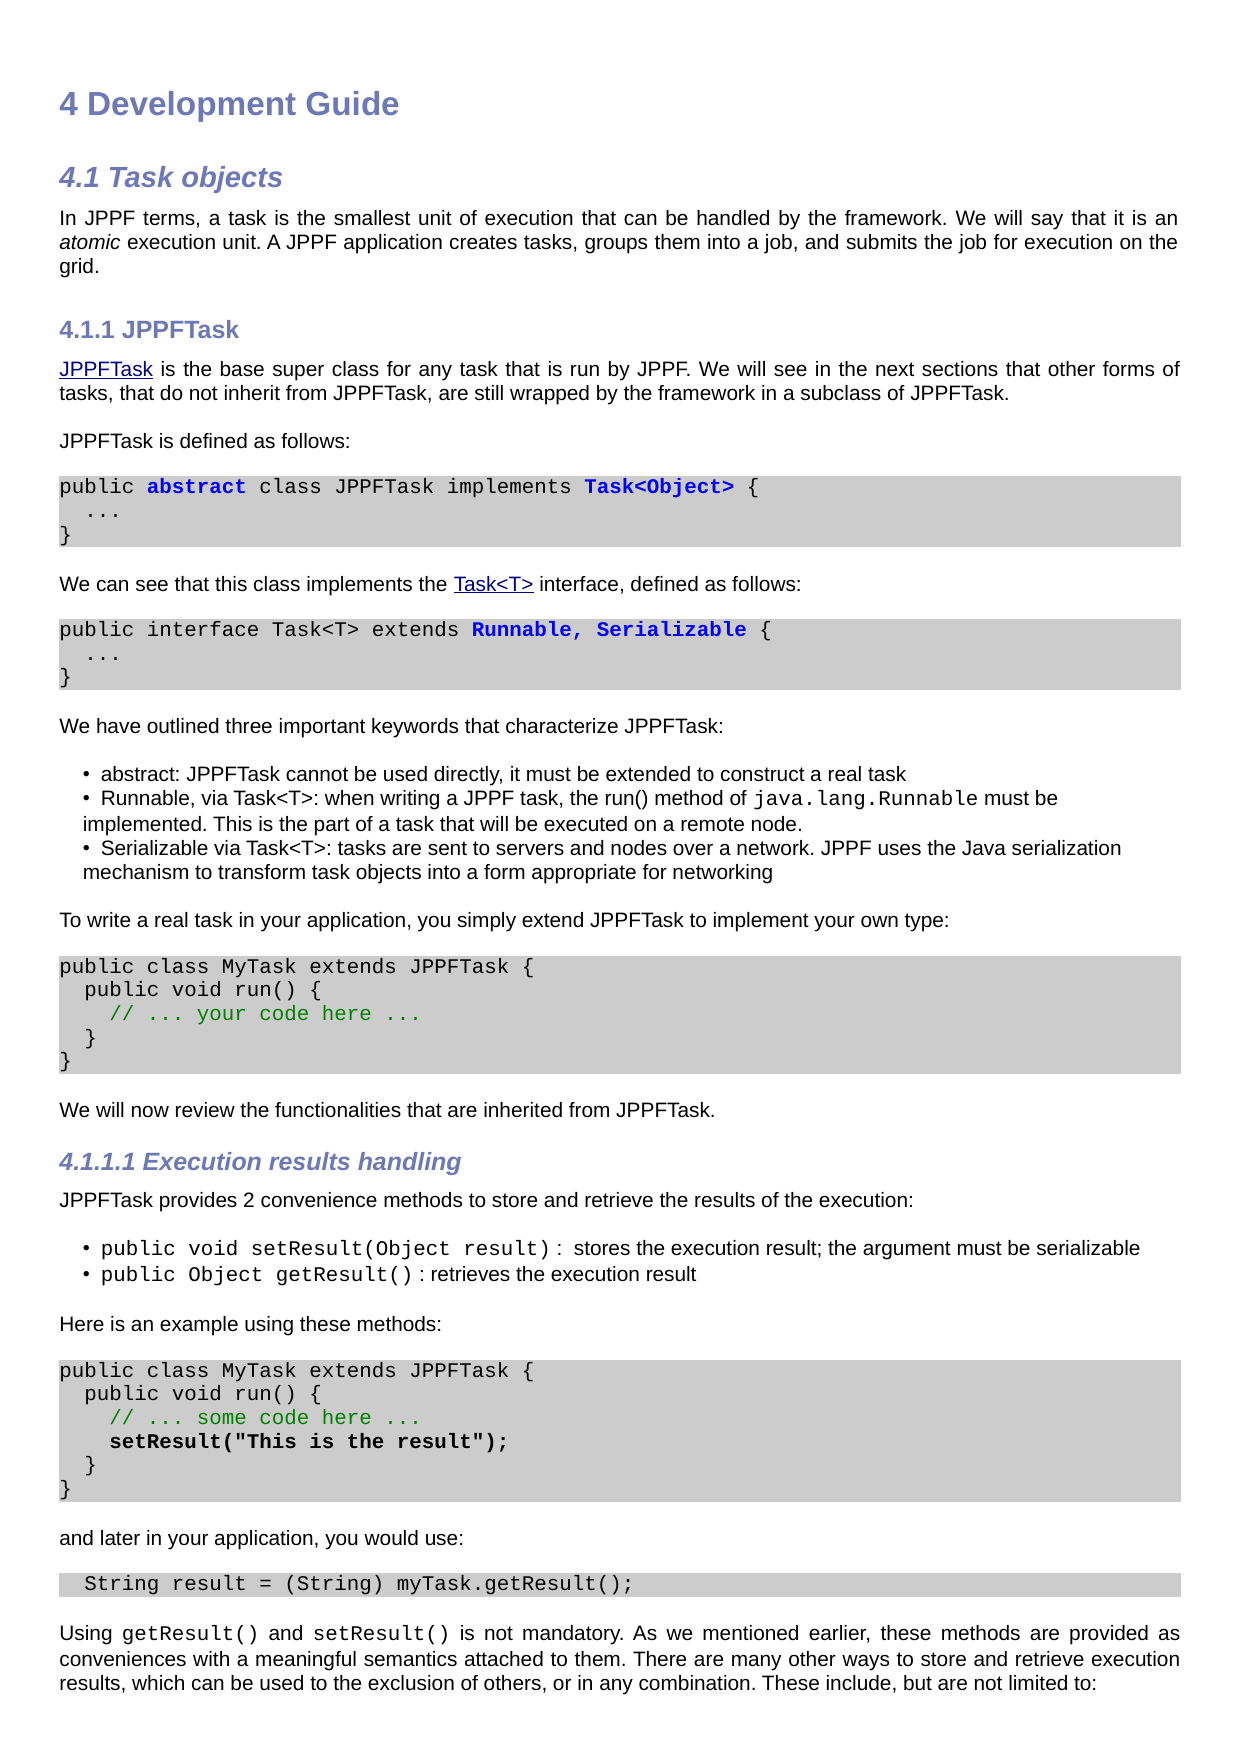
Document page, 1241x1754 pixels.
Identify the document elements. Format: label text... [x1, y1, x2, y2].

list public void setResult(Object result) : stores the execution result; the argument must be serializable [83, 1236, 1181, 1262]
text } [59, 524, 1181, 547]
list abstract: JPPFTask cannot be used directly, it must be extended to construct a real task [83, 762, 1181, 786]
list public Object getResult() : retrieves the execution result [83, 1262, 1181, 1288]
text } [59, 1478, 1181, 1502]
text setResult("This is the result"); [59, 1431, 1181, 1454]
subtitle Execution results handling [59, 1147, 1181, 1176]
text } [59, 1050, 1181, 1074]
text and later in your application, you would use: [59, 1526, 1181, 1549]
subtitle JPPFTask [59, 315, 1181, 344]
text JPPFTask is defined as follows: [59, 428, 1181, 452]
list Serializable via Task<T>: tasks are sent to servers and nodes over a network. JPPF uses the Java serialization mechanism to transform task objects into a form appropriate for networking [83, 836, 1181, 884]
subtitle Development Guide [59, 84, 1181, 122]
text In JPPF terms, a task is the smallest unit of execution that can be handled by the framework. We will say that it is an atomic execution unit. A JPPF application creates tasks, groups them into a job, and submits the job for execution on the grid. [59, 206, 1181, 278]
text } [59, 1454, 1181, 1478]
text We will now review the functionalities that are inherited from JPPFTask. [59, 1098, 1181, 1122]
text ... [59, 643, 1181, 667]
text Here is an example using these methods: [59, 1312, 1181, 1336]
text public class MyTask extends JPPFTask { [59, 1360, 1181, 1383]
text } [59, 1027, 1181, 1050]
text } [59, 667, 1181, 690]
subtitle Task objects [59, 160, 1181, 193]
text JPPFTask provides 2 convenience methods to store and retrieve the results of the execution: [59, 1188, 1181, 1212]
text public interface Task<T> extends Runnable, Serializable { [59, 619, 1181, 643]
text public class MyTask extends JPPFTask { [59, 956, 1181, 979]
text We have outlined three important keywords that characterize JPPFTask: [59, 714, 1181, 738]
text Using getResult() and setResult() is not mandatory. As we mentioned earlier, these methods are provided as conveniences with a meaningful semantics attached to them. There are many other ways to store and retrieve execution results, which can be used to the exclusion of others, or in any combination. These include, but are not limited to: [59, 1621, 1181, 1695]
text public void run() { [59, 979, 1181, 1003]
text JPPFTask is the base super class for any task that is run by JPPF. We will see in the next sections that other forms of tasks, that do not inherit from JPPFTask, are still wrapped by the framework in a subclass of JPPFTask. [59, 357, 1181, 404]
text public void run() { [59, 1383, 1181, 1407]
text // ... your code here ... [59, 1003, 1181, 1027]
list Runnable, via Task<T>: when writing a JPPF task, the run() method of java.lang.Runnable must be implemented. This is the part of a task that will be executed on a remote node. [83, 786, 1181, 836]
text We can see that this class implements the Task<T> interface, defined as follows: [59, 571, 1181, 595]
text // ... some code here ... [59, 1407, 1181, 1431]
text public abstract class JPPFTask implements Task<Object> { [59, 476, 1181, 500]
text String result = (String) myTask.getResult(); [59, 1573, 1181, 1597]
text To write a real task in your application, you simply extend JPPFTask to implement your own type: [59, 908, 1181, 932]
text ... [59, 500, 1181, 524]
